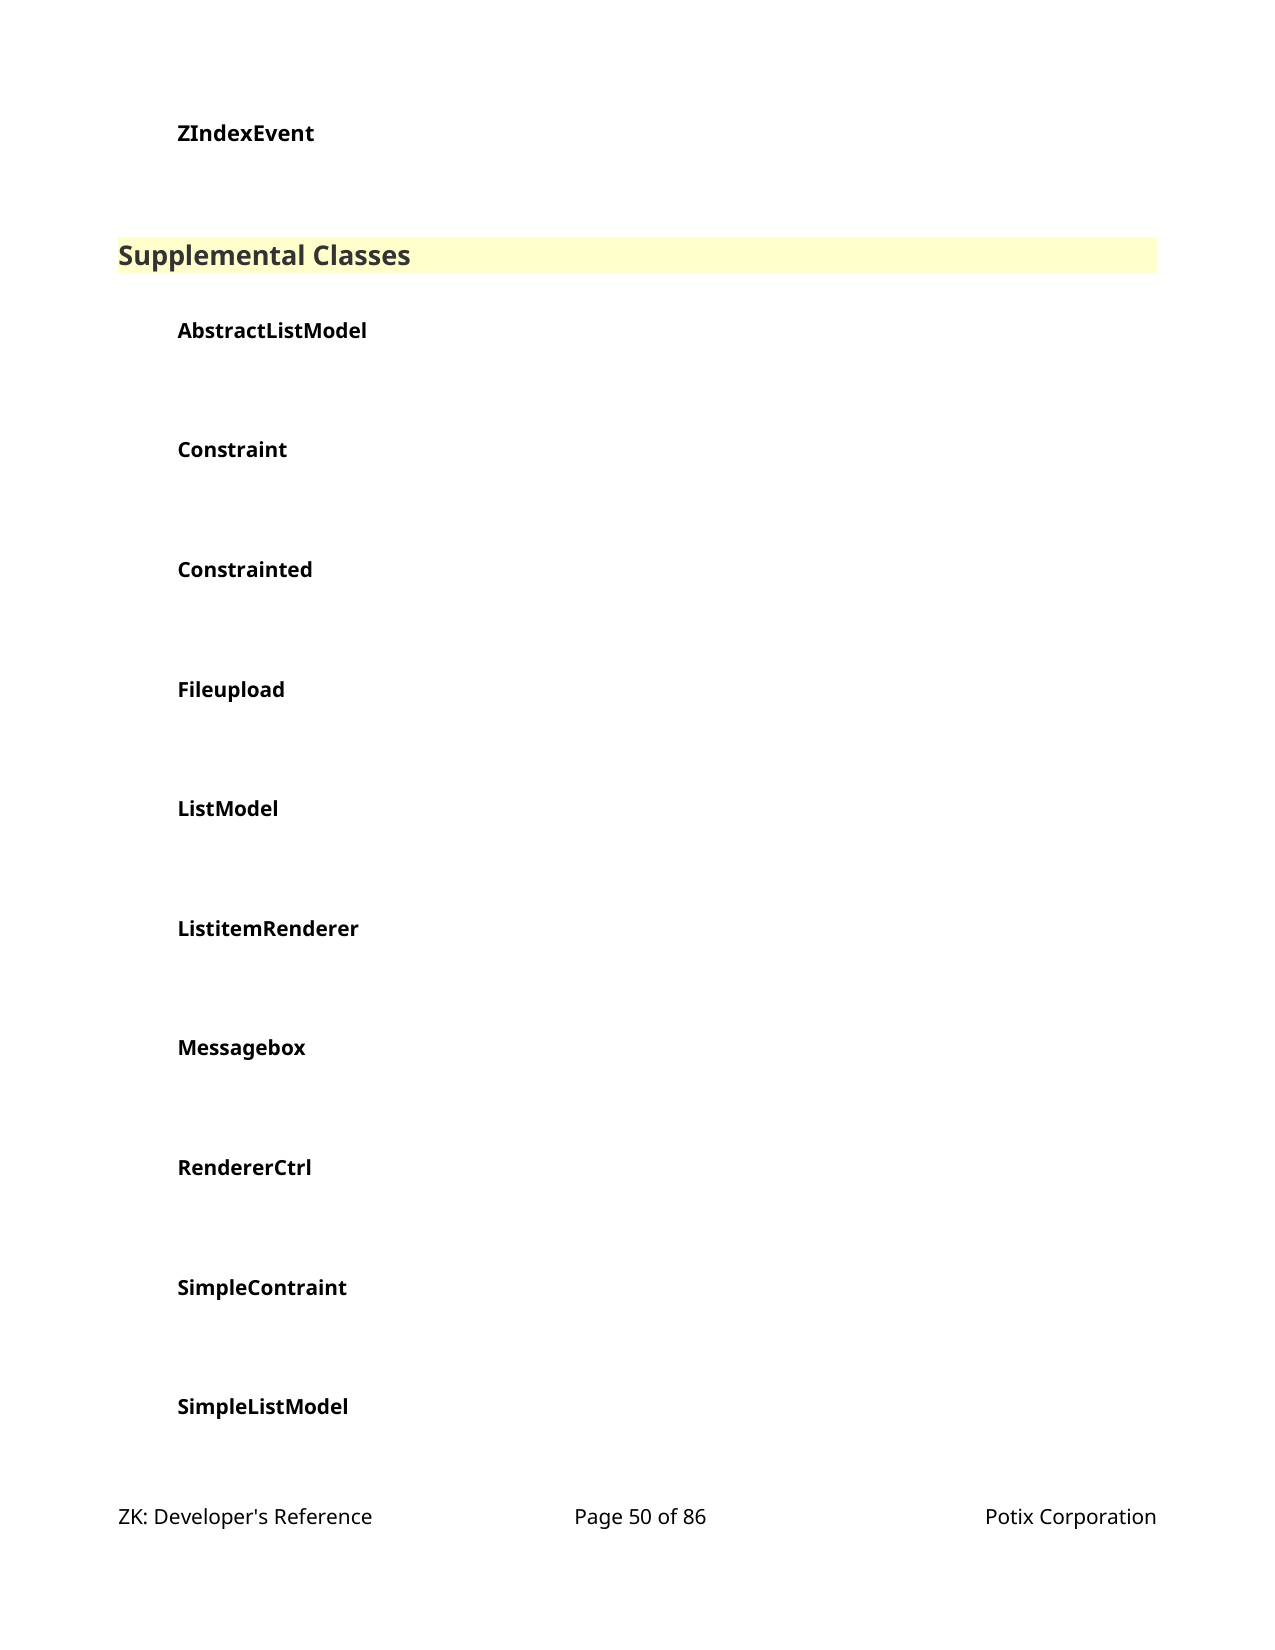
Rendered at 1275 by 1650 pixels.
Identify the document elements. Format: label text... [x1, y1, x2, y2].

subtitle ListModel [177, 794, 1157, 822]
subtitle Supplemental Classes [118, 237, 1157, 273]
subtitle ListitemRenderer [177, 914, 1157, 942]
subtitle SimpleContraint [177, 1273, 1157, 1301]
subtitle Fileupload [177, 675, 1157, 703]
subtitle Constrainted [177, 555, 1157, 583]
subtitle AbstractListModel [177, 316, 1157, 344]
subtitle SimpleListModel [177, 1392, 1157, 1420]
subtitle ZIndexEvent [177, 118, 1157, 148]
subtitle Constraint [177, 436, 1157, 464]
subtitle Messagebox [177, 1033, 1157, 1062]
subtitle RendererCtrl [177, 1153, 1157, 1181]
